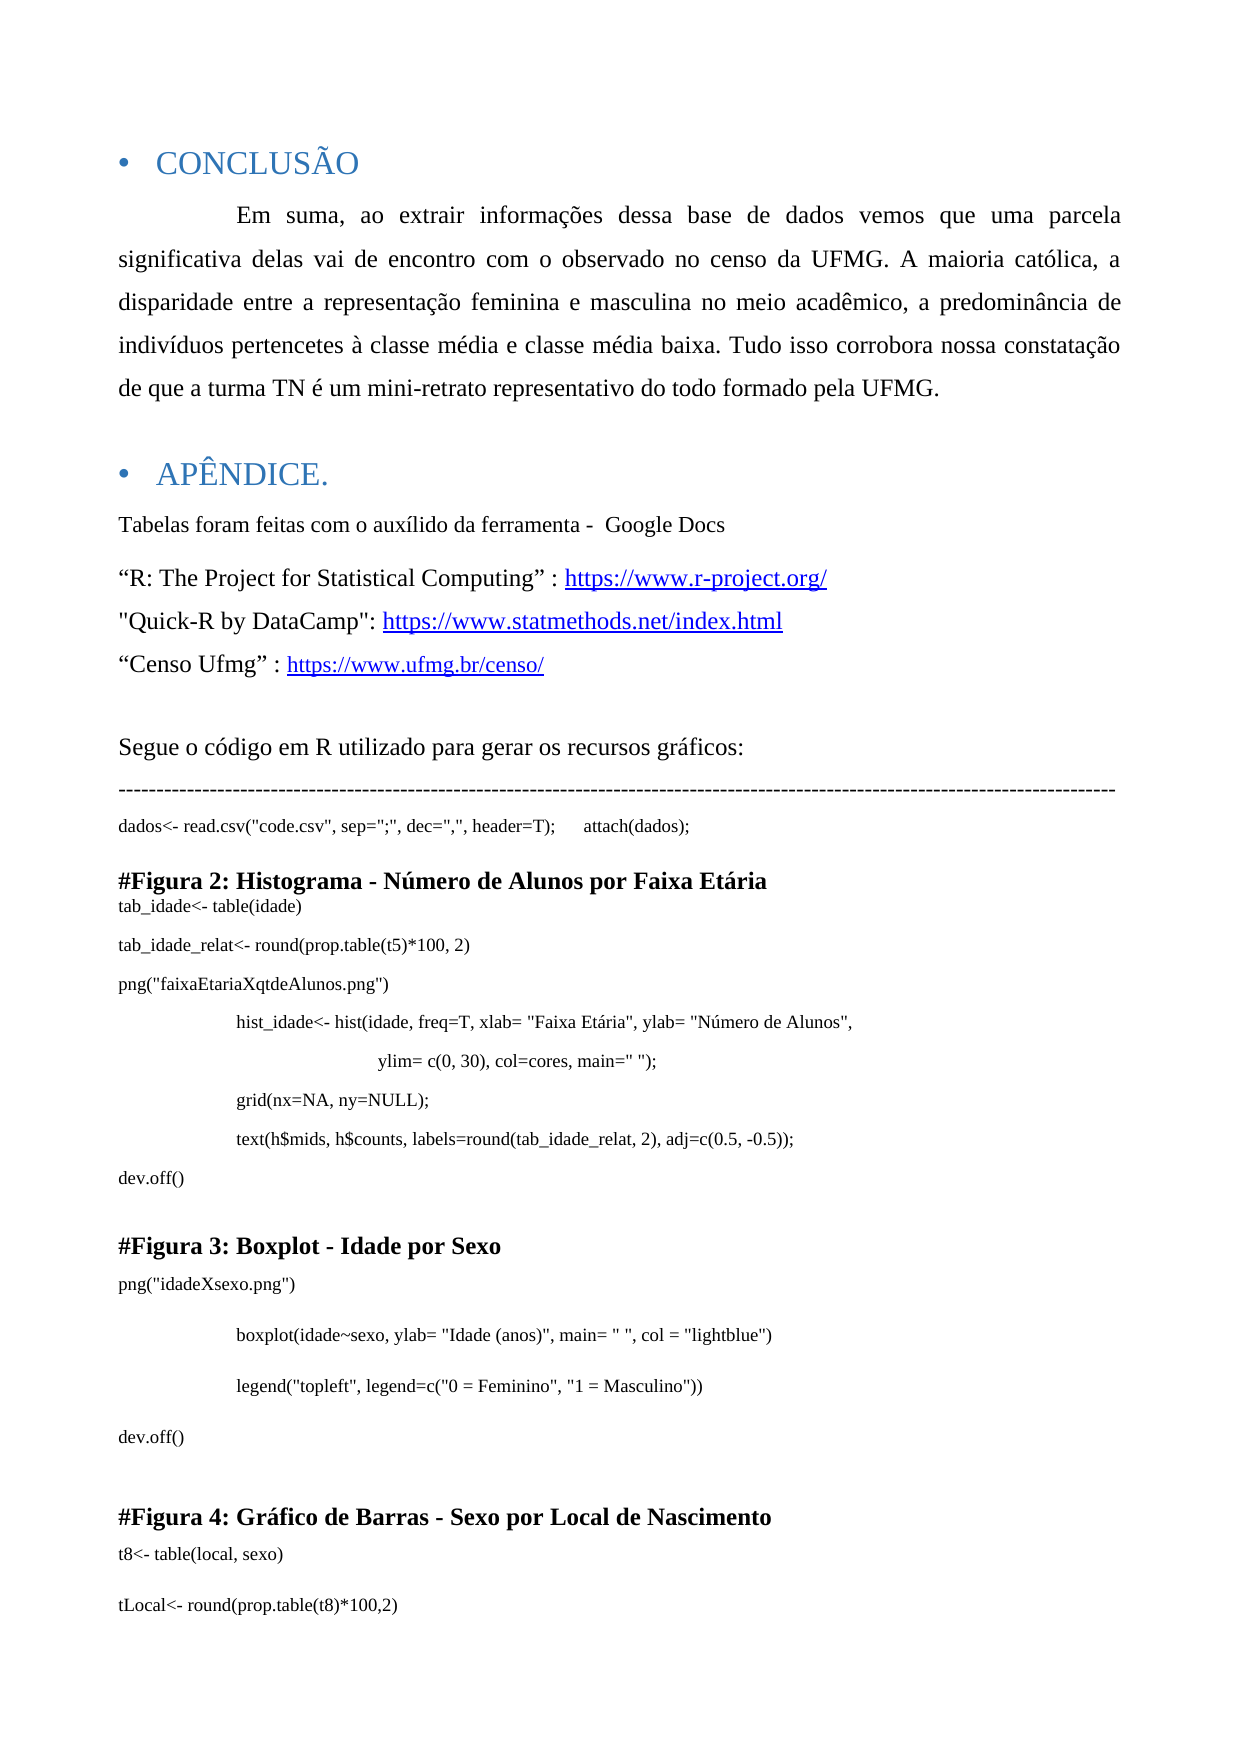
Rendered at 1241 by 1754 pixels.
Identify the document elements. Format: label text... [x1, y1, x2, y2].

text dev.off() [118, 1167, 1122, 1189]
text boxplot(idade~sexo, ylab= "Idade (anos)", main= " ", col = "lightblue") [118, 1323, 1122, 1345]
text png("idadeXsexo.png") [118, 1272, 1122, 1294]
list CONCLUSÃO [81, 143, 1122, 181]
list APÊNDICE. [81, 454, 1122, 492]
text #Figura 3: Boxplot - Idade por Sexo [118, 1231, 1122, 1260]
text #Figura 2: Histograma - Número de Alunos por Faixa Etária [118, 866, 1122, 894]
text tab_idade_relat<- round(prop.table(t5)*100, 2) [118, 933, 1122, 955]
text tLocal<- round(prop.table(t8)*100,2) [118, 1594, 1122, 1615]
text Segue o código em R utilizado para gerar os recursos gráficos: [118, 732, 1122, 761]
text “Censo Ufmg” : https://www.ufmg.br/censo/ [118, 649, 1122, 678]
text text(h$mids, h$counts, labels=round(tab_idade_relat, 2), adj=c(0.5, -0.5)); [118, 1128, 1122, 1150]
text hist_idade<- hist(idade, freq=T, xlab= "Faixa Etária", ylab= "Número de Alunos", [118, 1011, 1122, 1033]
text #Figura 4: Gráfico de Barras - Sexo por Local de Nascimento [118, 1502, 1122, 1530]
text dados<- read.csv("code.csv", sep=";", dec=",", header=T); attach(dados); [118, 815, 1122, 836]
text png("faixaEtariaXqtdeAlunos.png") [118, 972, 1122, 994]
text Em suma, ao extrair informações dessa base de dados vemos que uma parcela significativa delas vai de encontro com o observado no censo da UFMG. A maioria católica, a disparidade entre a representação feminina e masculina no meio acadêmico, a predominância de indivíduos pertencetes à classe média e classe média baixa. Tudo isso corrobora nossa constatação de que a turma TN é um mini-retrato representativo do todo formado pela UFMG. [118, 201, 1122, 402]
text "Quick-R by DataCamp": https://www.statmethods.net/index.html [118, 606, 1122, 635]
text Tabelas foram feitas com o auxílido da ferramenta - Google Docs [118, 511, 1122, 538]
text ylim= c(0, 30), col=cores, main=" "); [118, 1050, 1122, 1072]
text tab_idade<- table(idade) [118, 894, 1122, 916]
text “R: The Project for Statistical Computing” : https://www.r-project.org/ [118, 563, 1122, 592]
text dev.off() [118, 1426, 1122, 1447]
text t8<- table(local, sexo) [118, 1543, 1122, 1564]
text grid(nx=NA, ny=NULL); [118, 1089, 1122, 1111]
text ----------------------------------------------------------------------------------------------------------------------------------- [118, 775, 1122, 802]
text legend("topleft", legend=c("0 = Feminino", "1 = Masculino")) [118, 1374, 1122, 1396]
